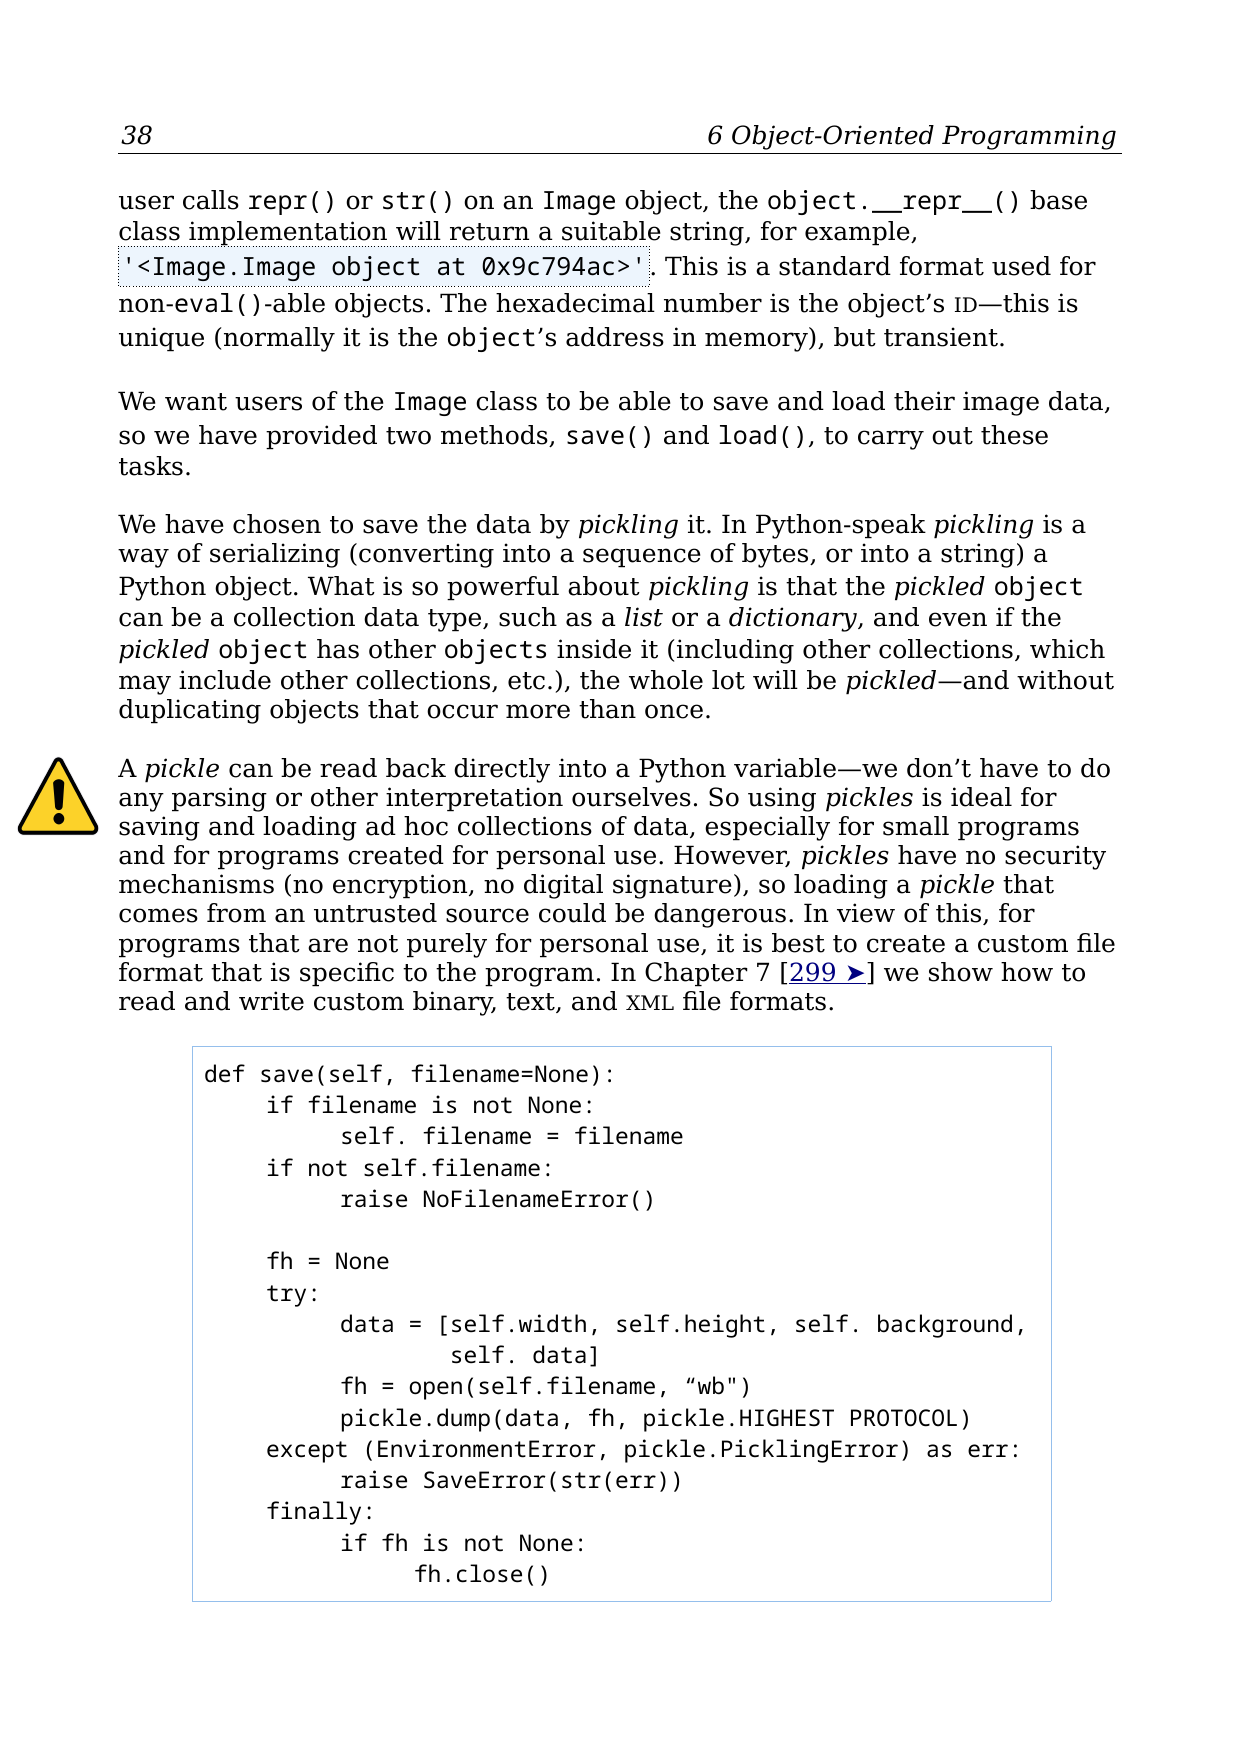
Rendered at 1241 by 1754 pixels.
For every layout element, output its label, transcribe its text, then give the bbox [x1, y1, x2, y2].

text self. data] [193, 1327, 1051, 1358]
text fh = None [193, 1233, 1051, 1264]
text if filename is not None: [193, 1077, 1051, 1108]
text if fh is not None: [193, 1514, 1051, 1546]
text if not self.filename: [193, 1139, 1051, 1171]
text def save(self, filename=None): [193, 1047, 1051, 1077]
text try: [193, 1264, 1051, 1296]
text pickle.dump(data, fh, pickle.HIGHEST PROTOCOL) [193, 1389, 1051, 1421]
text We want users of the Image class to be able to save and load their image data, so we have provided two methods, save() and load(), to carry out these tasks. [118, 384, 1122, 481]
text We have chosen to save the data by pickling it. In Python-speak pickling is a way of serializing (converting into a sequence of bytes, or into a string) a Python object. What is so powerful about pickling is that the pickled object can be a collection data type, such as a list or a dictionary, and even if the pickled object has other objects inside it (including other collections, which may include other collections, etc.), the whole lot will be pickled—and without duplicating objects that occur more than once. [118, 510, 1122, 724]
text A pickle can be read back directly into a Python variable—we don’t have to do any parsing or other interpretation ourselves. So using pickles is ideal for saving and loading ad hoc collections of data, especially for small programs and for programs created for personal use. However, pickles have no security mechanisms (no encryption, no digital signature), so loading a pickle that comes from an untrusted source could be dangerous. In view of this, for programs that are not purely for personal use, it is best to create a custom file format that is specific to the program. In Chapter 7 [299 ➤] we show how to read and write custom binary, text, and xml file formats. [118, 754, 1122, 1016]
text self. filename = filename [193, 1108, 1051, 1139]
text except (EnvironmentError, pickle.PicklingError) as err: [193, 1421, 1051, 1452]
text data = [self.width, self.height, self. background, [193, 1296, 1051, 1327]
text raise SaveError(str(err)) [193, 1452, 1051, 1483]
text user calls repr() or str() on an Image object, the object.__repr__() base class implementation will return a suitable string, for example, '<Image.Image object at 0x9c794ac>'. This is a standard format used for non-eval()-able objects. The hexadecimal number is the object’s id—this is unique (normally it is the object’s address in memory), but transient. [118, 183, 1122, 354]
text finally: [193, 1483, 1051, 1514]
picture [16, 753, 101, 839]
text raise NoFilenameError() [193, 1171, 1051, 1202]
text fh.close() [193, 1546, 1051, 1601]
text fh = open(self.filename, “wb") [193, 1358, 1051, 1389]
